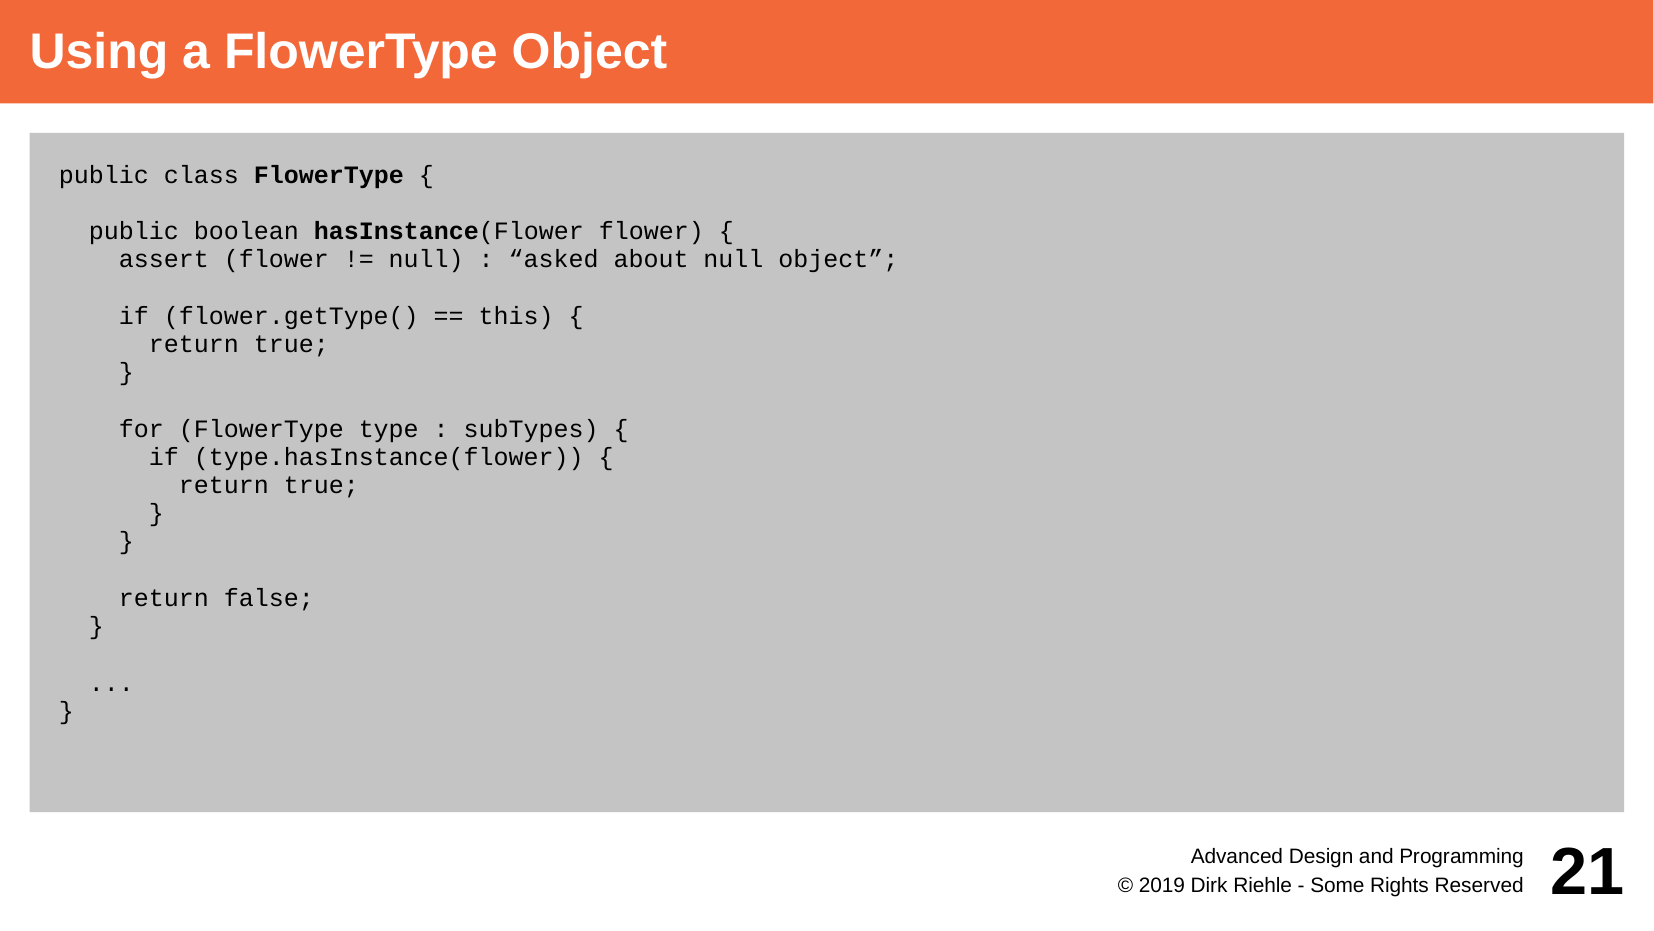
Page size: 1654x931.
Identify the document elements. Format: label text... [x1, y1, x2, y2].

list public class FlowerType { public boolean hasInstance(Flower flower) { assert (flower != null) : “asked about null object”; if (flower.getType() == this) { return true; } for (FlowerType type : subTypes) { if (type.hasInstance(flower)) { return true; } } return false; } ... } [29, 132, 1625, 813]
title Using a FlowerType Object [0, 0, 1654, 104]
